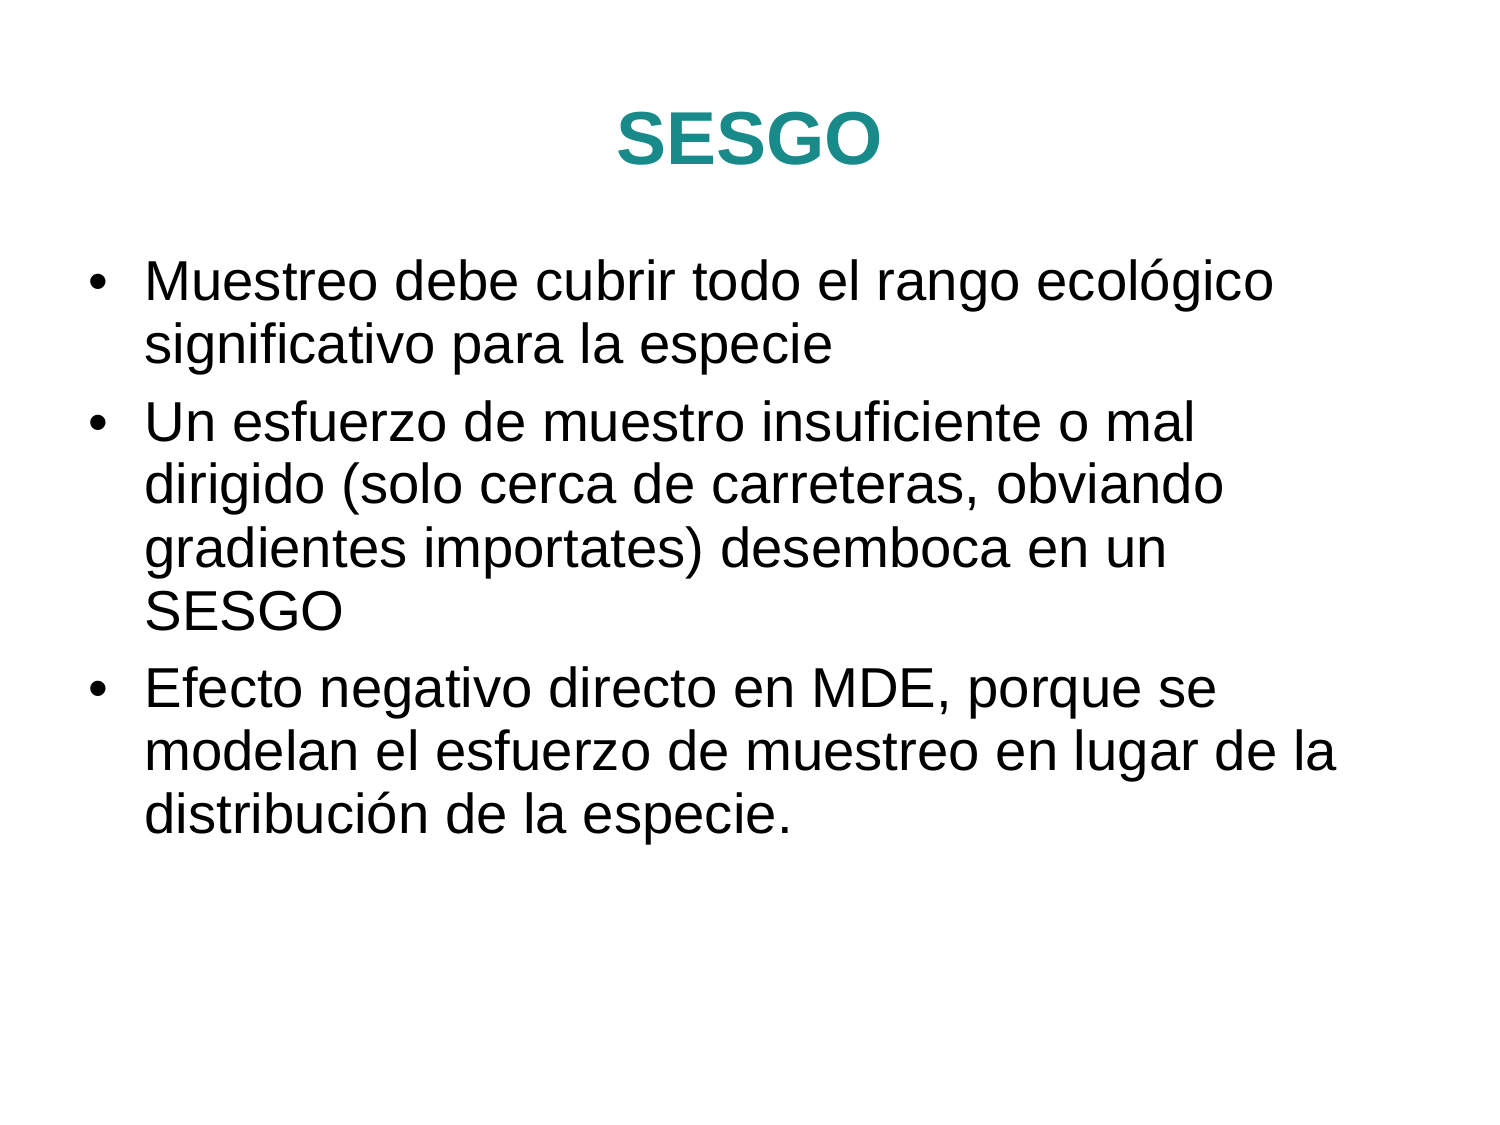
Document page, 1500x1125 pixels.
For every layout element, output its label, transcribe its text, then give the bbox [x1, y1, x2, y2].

list Muestreo debe cubrir todo el rango ecológico significativo para la especie Un esfuerzo de muestro insuficiente o mal dirigido (solo cerca de carreteras, obviando gradientes importates) desemboca en un SESGO Efecto negativo directo en MDE, porque se modelan el esfuerzo de muestreo en lugar de la distribución de la especie. [73, 241, 1388, 955]
title SESGO [112, 68, 1388, 209]
